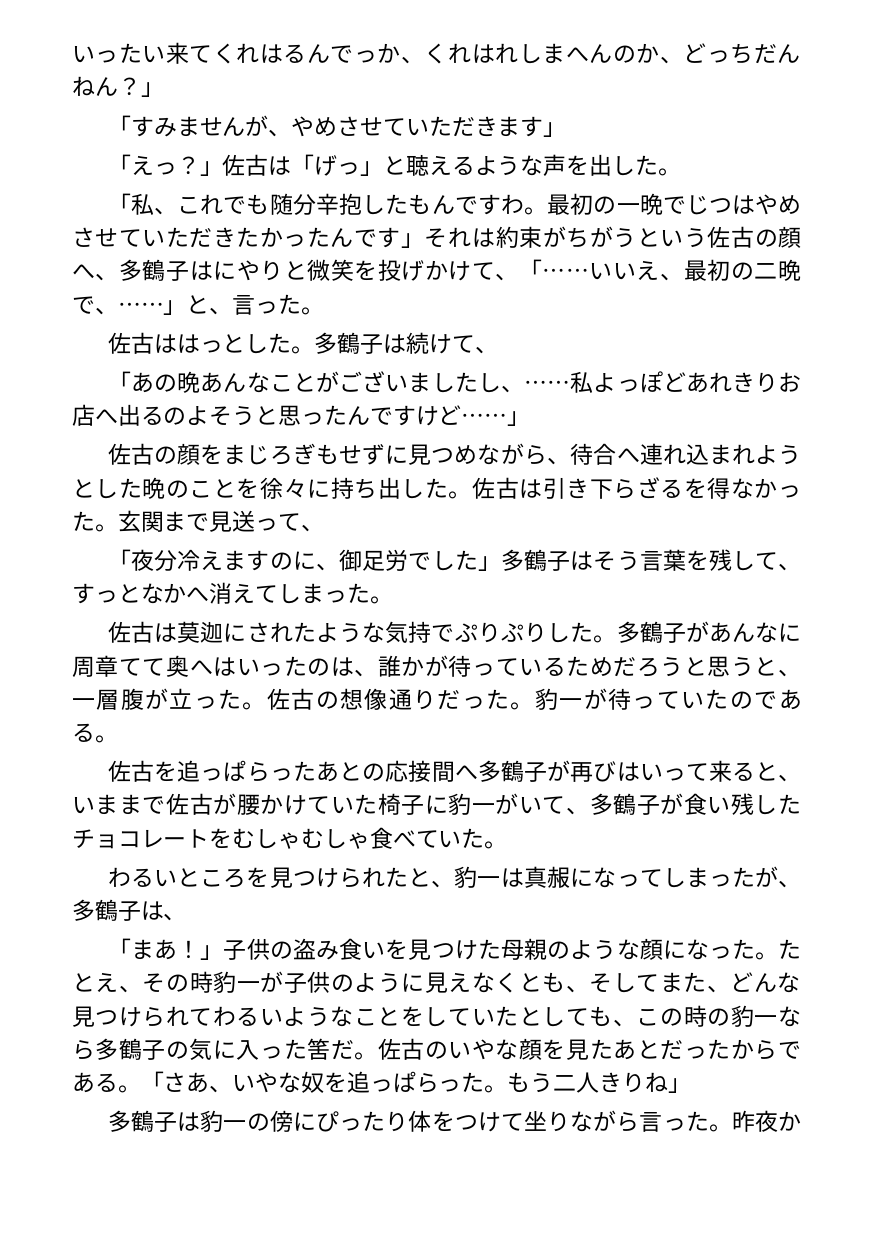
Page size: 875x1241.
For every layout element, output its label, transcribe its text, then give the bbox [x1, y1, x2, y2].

text 佐古は莫迦にされたような気持でぷりぷりした。多鶴子があんなに周章てて奥へはいったのは、誰かが待っているためだろうと思うと、一層腹が立った。佐古の想像通りだった。豹一が待っていたのである。 [72, 615, 802, 748]
text 佐古を追っぱらったあとの応接間へ多鶴子が再びはいって来ると、いままで佐古が腰かけていた椅子に豹一がいて、多鶴子が食い残したチョコレートをむしゃむしゃ食べていた。 [72, 754, 802, 854]
text 「あの晩あんなことがございましたし、……私よっぽどあれきりお店へ出るのよそうと思ったんですけど……」 [72, 365, 802, 431]
text 「すみませんが、やめさせていただきます」 [72, 108, 802, 142]
text わるいところを見つけられたと、豹一は真赧になってしまったが、多鶴子は、 [72, 860, 802, 926]
text 多鶴子は豹一の傍にぴったり体をつけて坐りながら言った。昨夜か [72, 1104, 802, 1137]
text 佐古ははっとした。多鶴子は続けて、 [72, 326, 802, 359]
text 「えっ？」佐古は「げっ」と聴えるような声を出した。 [72, 148, 802, 181]
text 「私、これでも随分辛抱したもんですわ。最初の一晩でじつはやめさせていただきたかったんです」それは約束がちがうという佐古の顔へ、多鶴子はにやりと微笑を投げかけて、「……いいえ、最初の二晩で、……」と、言った。 [72, 187, 802, 320]
text 佐古の顔をまじろぎもせずに見つめながら、待合へ連れ込まれようとした晩のことを徐々に持ち出した。佐古は引き下らざるを得なかった。玄関まで見送って、 [72, 437, 802, 537]
text いったい来てくれはるんでっか、くれはれしまへんのか、どっちだんねん？」 [72, 36, 802, 102]
text 「夜分冷えますのに、御足労でした」多鶴子はそう言葉を残して、すっとなかへ消えてしまった。 [72, 543, 802, 609]
text 「まあ！」子供の盗み食いを見つけた母親のような顔になった。たとえ、その時豹一が子供のように見えなくとも、そしてまた、どんな見つけられてわるいようなことをしていたとしても、この時の豹一なら多鶴子の気に入った筈だ。佐古のいやな顔を見たあとだったからである。「さあ、いやな奴を追っぱらった。もう二人きりね」 [72, 932, 802, 1098]
